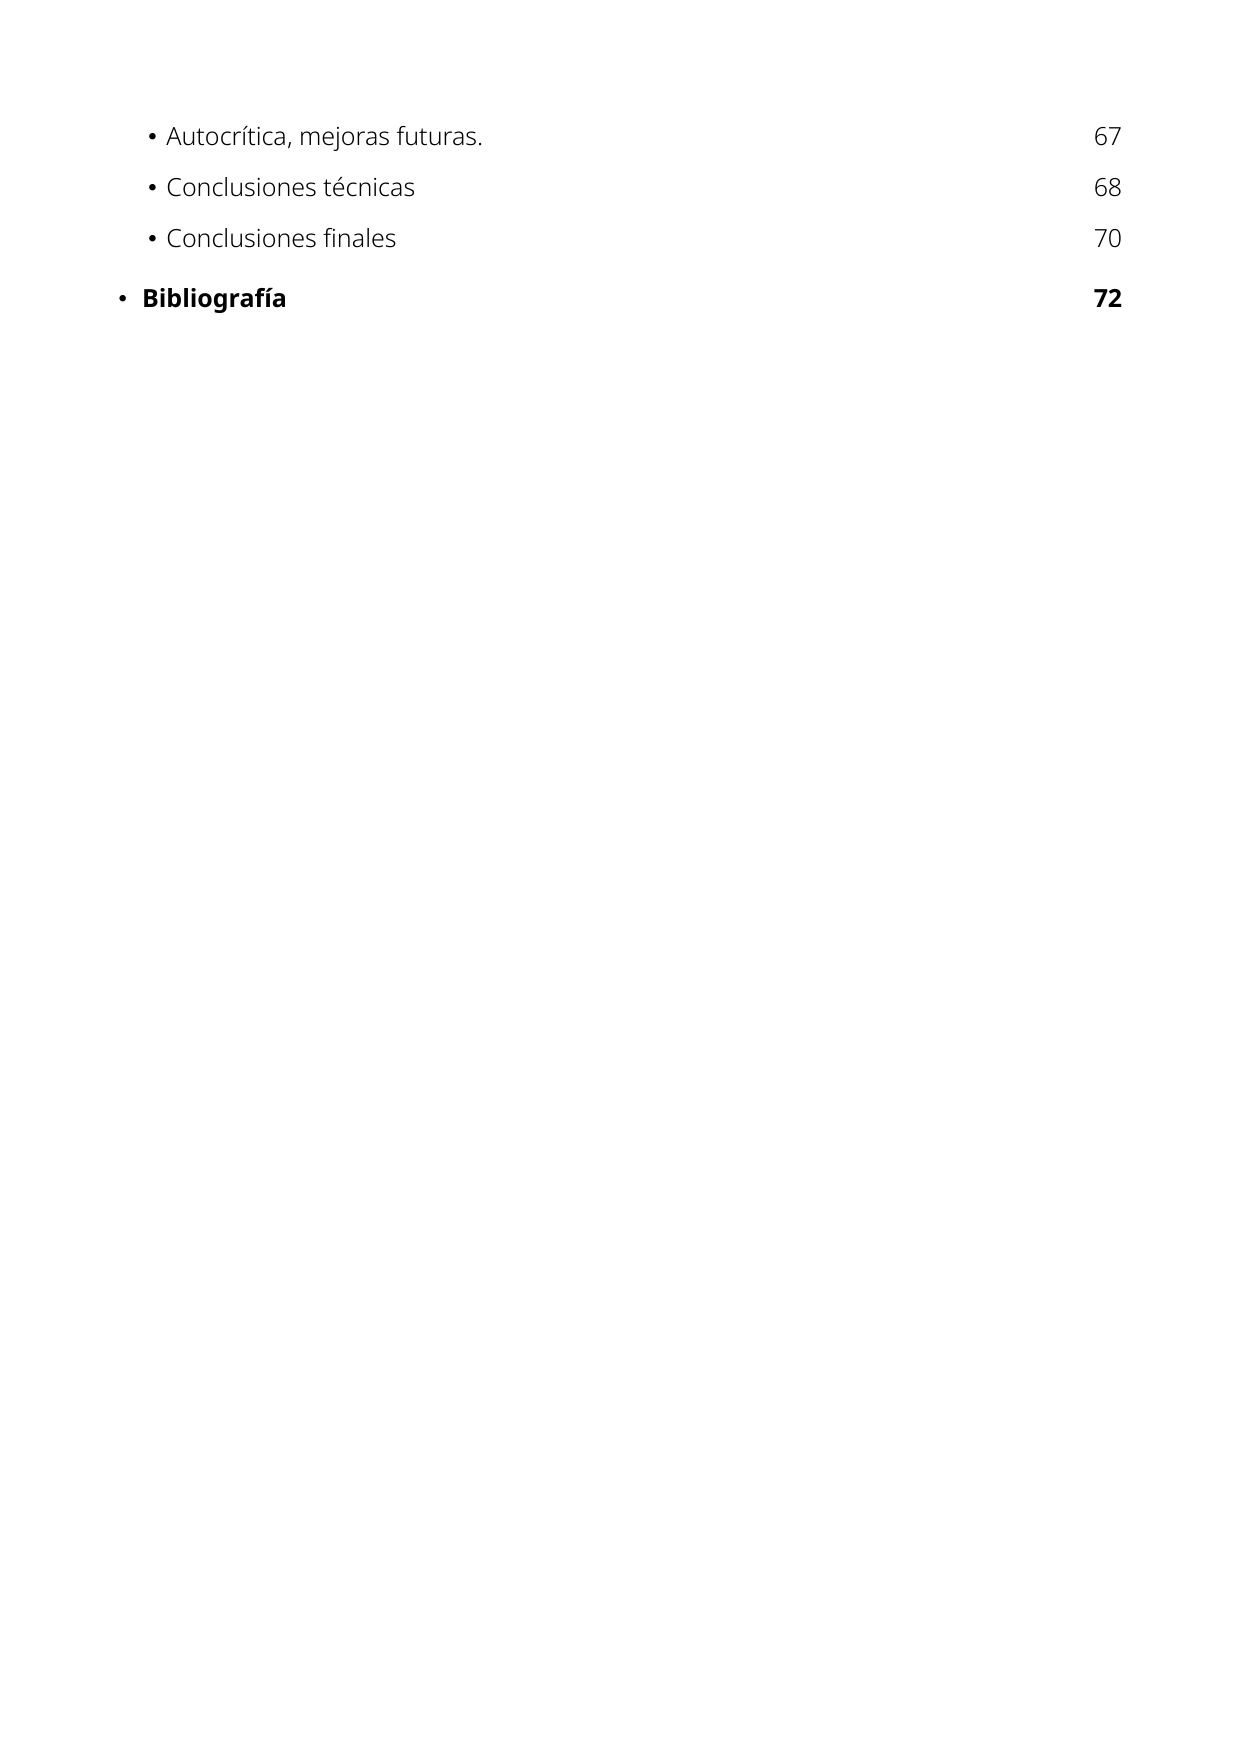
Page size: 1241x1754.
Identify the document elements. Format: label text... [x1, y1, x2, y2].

list Conclusiones finales 70 [148, 220, 1122, 254]
list Bibliografía 72 [118, 280, 1122, 314]
list Autocrítica, mejoras futuras. 67 [148, 118, 1122, 152]
list Conclusiones técnicas 68 [148, 169, 1122, 203]
